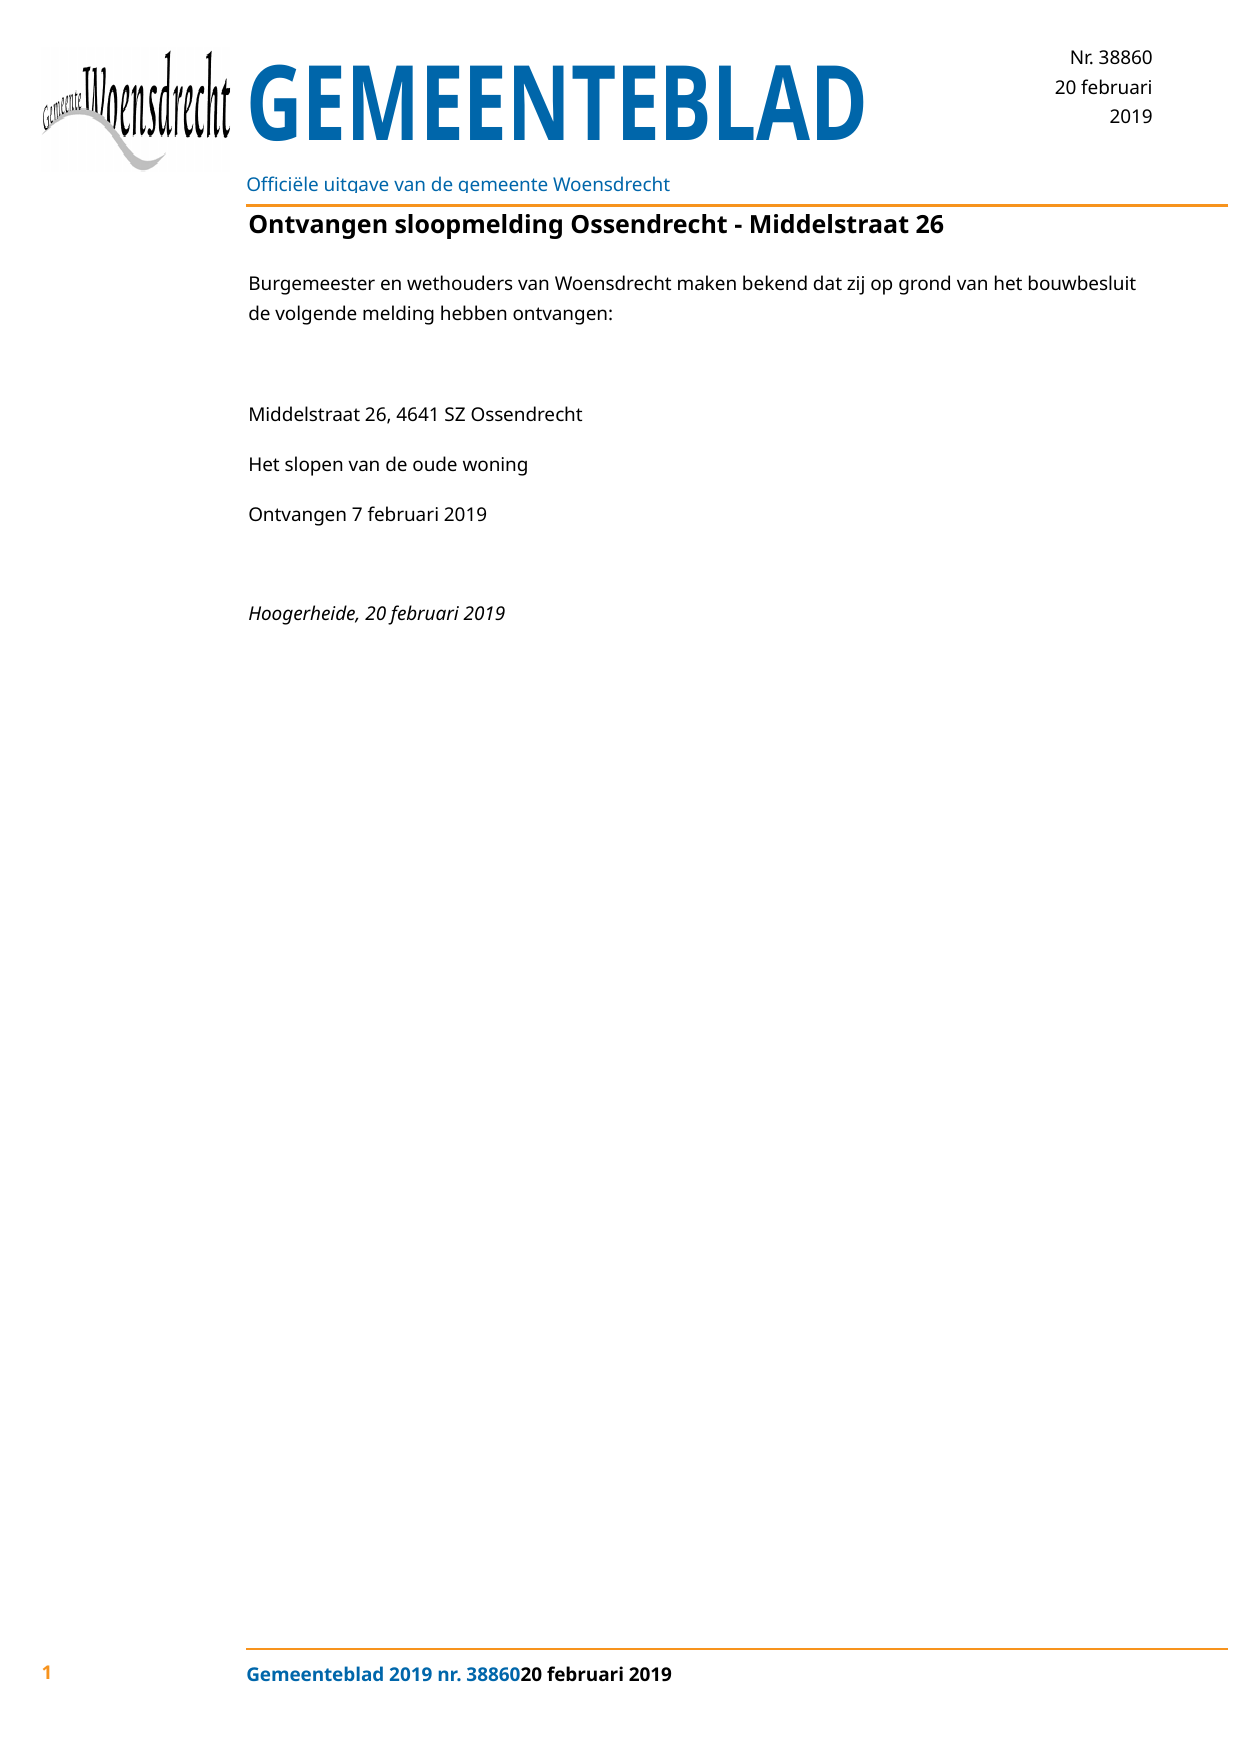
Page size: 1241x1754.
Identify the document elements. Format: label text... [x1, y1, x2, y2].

text Hoogerheide, 20 februari 2019 [248, 600, 1152, 626]
text Burgemeester en wethouders van Woensdrecht maken bekend dat zij op grond van het bouwbesluit de volgende melding hebben ontvangen: [248, 270, 1152, 326]
picture [41, 47, 231, 172]
text Het slopen van de oude woning [248, 451, 1152, 477]
text Middelstraat 26, 4641 SZ Ossendrecht [248, 401, 1152, 426]
text Ontvangen 7 februari 2019 [248, 502, 1152, 527]
text Ontvangen sloopmelding Ossendrecht - Middelstraat 26 [248, 207, 1152, 241]
